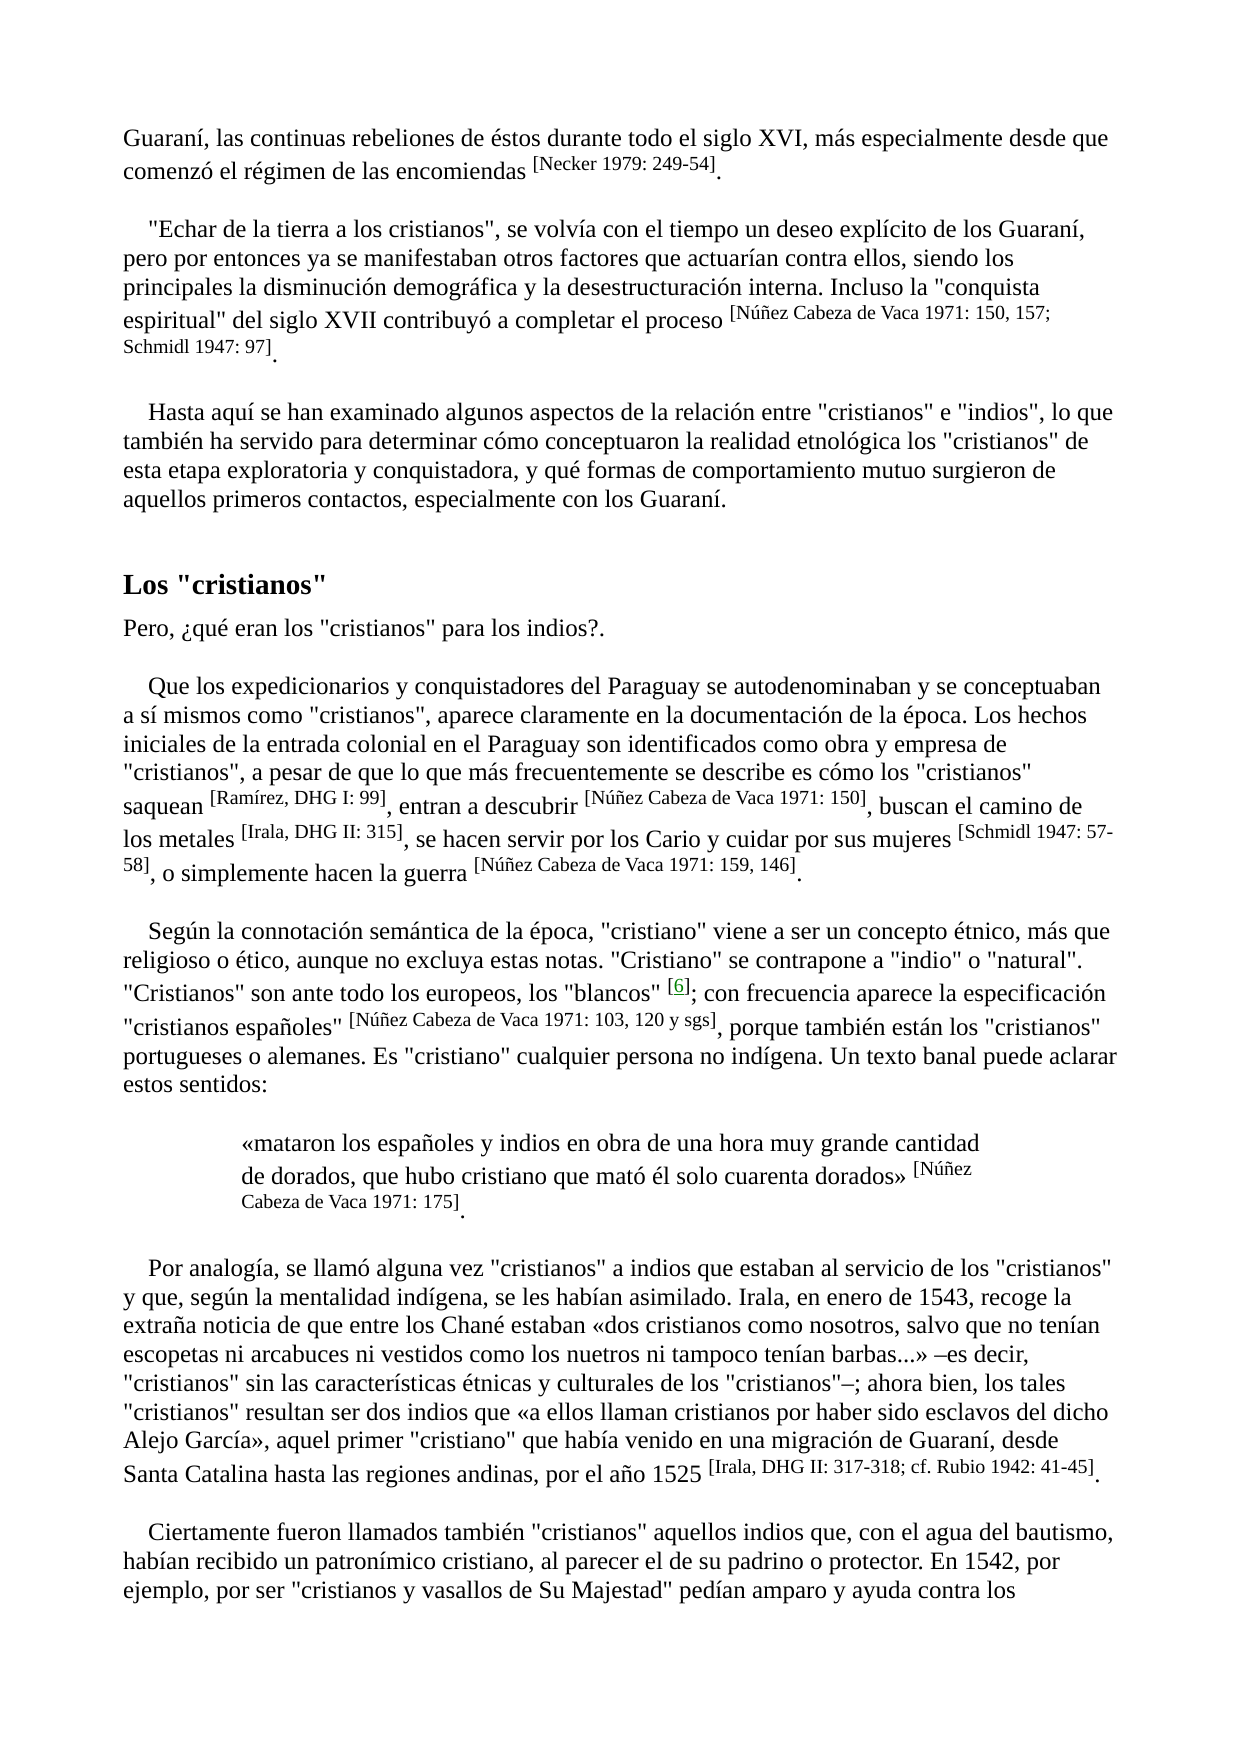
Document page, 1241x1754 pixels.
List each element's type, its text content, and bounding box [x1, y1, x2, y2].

table_header Guaraní, las continuas rebeliones de éstos durante todo el siglo XVI, más especialmente desde que comenzó el régimen de las encomiendas [Necker 1979: 249-54]. "Echar de la tierra a los cristianos", se volvía con el tiempo un deseo explícito de los Guaraní, pero por entonces ya se manifestaban otros factores que actuarían contra ellos, siendo los principales la disminución demográfica y la desestructuración interna. Incluso la "conquista espiritual" del siglo XVII contribuyó a completar el proceso [Núñez Cabeza de Vaca 1971: 150, 157; Schmidl 1947: 97]. Hasta aquí se han examinado algunos aspectos de la relación entre "cristianos" e "indios", lo que también ha servido para determinar cómo conceptuaron la realidad etnológica los "cristianos" de esta etapa exploratoria y conquistadora, y qué formas de comportamiento mutuo surgieron de aquellos primeros contactos, especialmente con los Guaraní. Los "cristianos" Pero, ¿qué eran los "cristianos" para los indios?. Que los expedicionarios y conquistadores del Paraguay se autodenominaban y se conceptuaban a sí mismos como "cristianos", aparece claramente en la documentación de la época. Los hechos iniciales de la entrada colonial en el Paraguay son identificados como obra y empresa de "cristianos", a pesar de que lo que más frecuentemente se describe es cómo los "cristianos" saquean [Ramírez, DHG I: 99], entran a descubrir [Núñez Cabeza de Vaca 1971: 150], buscan el camino de los metales [Irala, DHG II: 315], se hacen servir por los Cario y cuidar por sus mujeres [Schmidl 1947: 57-58], o simplemente hacen la guerra [Núñez Cabeza de Vaca 1971: 159, 146]. Según la connotación semántica de la época, "cristiano" viene a ser un concepto étnico, más que religioso o ético, aunque no excluya estas notas. "Cristiano" se contrapone a "indio" o "natural". "Cristianos" son ante todo los europeos, los "blancos" [6]; con frecuencia aparece la especificación "cristianos españoles" [Núñez Cabeza de Vaca 1971: 103, 120 y sgs], porque también están los "cristianos" portugueses o alemanes. Es "cristiano" cualquier persona no indígena. Un texto banal puede aclarar estos sentidos: «mataron los españoles y indios en obra de una hora muy grande cantidad de dorados, que hubo cristiano que mató él solo cuarenta dorados» [Núñez Cabeza de Vaca 1971: 175]. Por analogía, se llamó alguna vez "cristianos" a indios que estaban al servicio de los "cristianos" y que, según la mentalidad indígena, se les habían asimilado. Irala, en enero de 1543, recoge la extraña noticia de que entre los Chané estaban «dos cristianos como nosotros, salvo que no tenían escopetas ni arcabuces ni vestidos como los nuetros ni tampoco tenían barbas...» –es decir, "cristianos" sin las características étnicas y culturales de los "cristianos"–; ahora bien, los tales "cristianos" resultan ser dos indios que «a ellos llaman cristianos por haber sido esclavos del dicho Alejo García», aquel primer "cristiano" que había venido en una migración de Guaraní, desde Santa Catalina hasta las regiones andinas, por el año 1525 [Irala, DHG II: 317-318; cf. Rubio 1942: 41-45]. Ciertamente fueron llamados también "cristianos" aquellos indios que, con el agua del bautismo, habían recibido un patronímico cristiano, al parecer el de su padrino o protector. En 1542, por ejemplo, por ser "cristianos y vasallos de Su Majestad" pedían amparo y ayuda contra los [118, 118, 1122, 1608]
